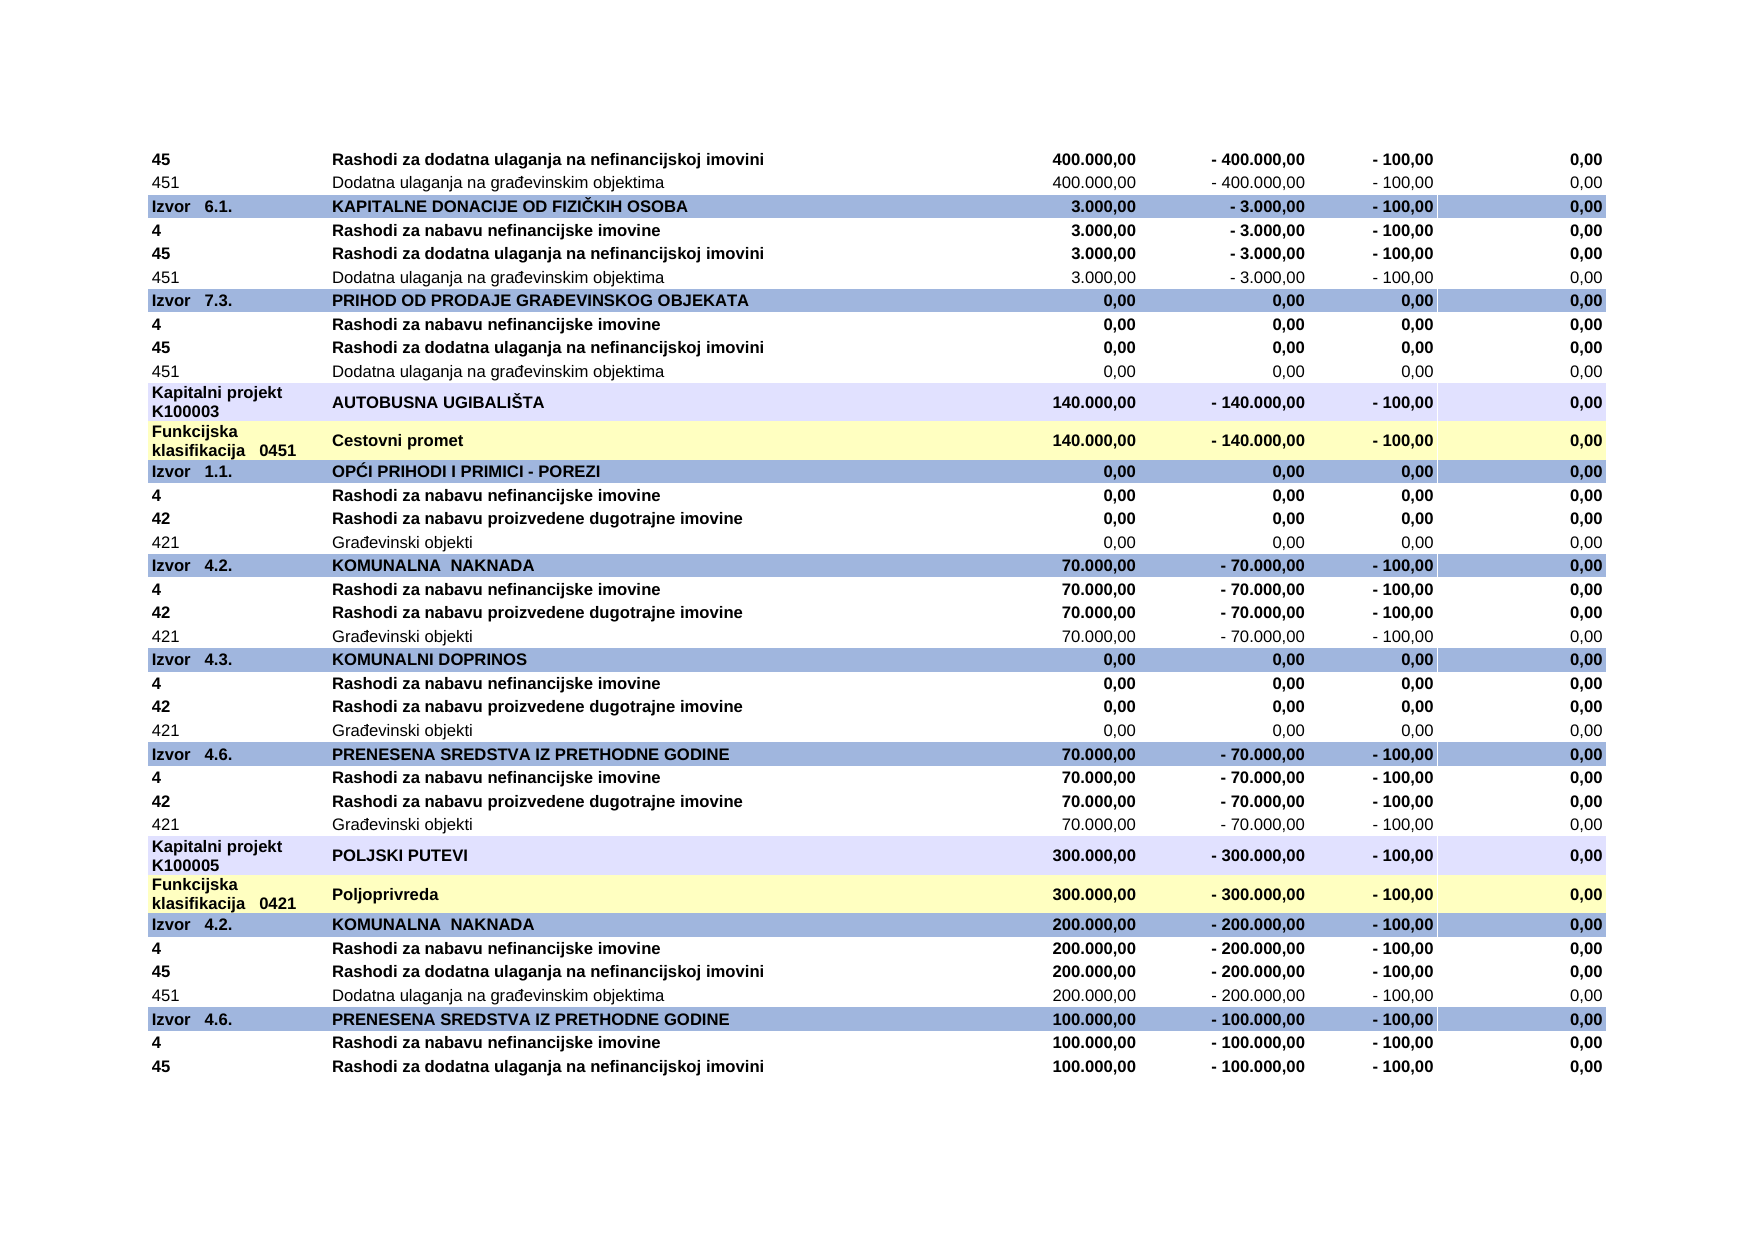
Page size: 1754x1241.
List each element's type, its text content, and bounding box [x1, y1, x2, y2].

table_cell - 100.000,00 [1140, 1007, 1309, 1031]
table_cell - 140.000,00 [1140, 383, 1309, 421]
table_cell 100.000,00 [971, 1054, 1140, 1078]
table_cell 45 [148, 148, 328, 171]
table_cell - 100,00 [1309, 218, 1437, 242]
table_cell - 100,00 [1309, 1031, 1437, 1054]
table_cell 0,00 [971, 289, 1140, 312]
table_cell 4 [148, 483, 328, 507]
table_cell Rashodi za nabavu nefinancijske imovine [328, 578, 971, 601]
table_cell Izvor 4.2. [148, 913, 328, 937]
table_cell 421 [148, 719, 328, 742]
table_cell 0,00 [1309, 289, 1437, 312]
table_cell PRENESENA SREDSTVA IZ PRETHODNE GODINE [328, 1007, 971, 1031]
table_cell 100.000,00 [971, 1007, 1140, 1031]
table_cell Građevinski objekti [328, 625, 971, 648]
table_cell 0,00 [1438, 554, 1606, 577]
table_cell 0,00 [1438, 625, 1606, 648]
table_cell 0,00 [1309, 313, 1437, 336]
table_cell 0,00 [1438, 289, 1606, 312]
table_cell 70.000,00 [971, 766, 1140, 789]
table_cell 200.000,00 [971, 960, 1140, 984]
table_cell Rashodi za dodatna ulaganja na nefinancijskoj imovini [328, 148, 971, 171]
table_cell Kapitalni projekt K100003 [148, 383, 328, 421]
table_cell 140.000,00 [971, 421, 1140, 460]
table_cell 421 [148, 813, 328, 836]
table_cell Rashodi za nabavu proizvedene dugotrajne imovine [328, 507, 971, 530]
table_cell Rashodi za nabavu proizvedene dugotrajne imovine [328, 695, 971, 719]
table_cell Dodatna ulaganja na građevinskim objektima [328, 984, 971, 1007]
table_cell Rashodi za dodatna ulaganja na nefinancijskoj imovini [328, 242, 971, 265]
table_cell - 400.000,00 [1140, 148, 1309, 171]
table_cell 0,00 [1309, 460, 1437, 483]
table_cell Građevinski objekti [328, 719, 971, 742]
table_cell - 100,00 [1309, 1007, 1437, 1031]
table_cell - 100,00 [1309, 1054, 1437, 1078]
table_cell 0,00 [1438, 1031, 1606, 1054]
table_cell 42 [148, 695, 328, 719]
table_cell - 70.000,00 [1140, 813, 1309, 836]
table_cell - 100,00 [1309, 960, 1437, 984]
table_cell - 400.000,00 [1140, 171, 1309, 195]
table_cell 0,00 [1140, 507, 1309, 530]
table_cell Funkcijska klasifikacija 0451 [148, 421, 328, 460]
table_cell Izvor 1.1. [148, 460, 328, 483]
table_cell 3.000,00 [971, 265, 1140, 289]
table_cell 0,00 [1438, 836, 1606, 875]
table_cell Izvor 7.3. [148, 289, 328, 312]
table_cell 0,00 [1438, 195, 1606, 218]
table_cell - 70.000,00 [1140, 554, 1309, 577]
table_cell 0,00 [1140, 460, 1309, 483]
table_cell 0,00 [1438, 960, 1606, 984]
table_cell 0,00 [1309, 719, 1437, 742]
table_cell 0,00 [1438, 1054, 1606, 1078]
table_cell - 200.000,00 [1140, 937, 1309, 960]
table_cell - 3.000,00 [1140, 218, 1309, 242]
table_cell 421 [148, 530, 328, 554]
table_cell - 70.000,00 [1140, 789, 1309, 813]
table_cell - 100,00 [1309, 913, 1437, 937]
table_cell - 100,00 [1309, 937, 1437, 960]
table_cell - 100,00 [1309, 742, 1437, 766]
table_cell 0,00 [1438, 242, 1606, 265]
table_cell 0,00 [1438, 460, 1606, 483]
table_cell 42 [148, 789, 328, 813]
table_cell 0,00 [971, 719, 1140, 742]
table_cell 100.000,00 [971, 1031, 1140, 1054]
table_cell - 70.000,00 [1140, 625, 1309, 648]
table_cell 42 [148, 601, 328, 624]
table_cell Rashodi za nabavu nefinancijske imovine [328, 483, 971, 507]
table_cell 0,00 [1438, 813, 1606, 836]
table_cell Kapitalni projekt K100005 [148, 836, 328, 875]
table_cell 0,00 [1140, 289, 1309, 312]
table_cell - 70.000,00 [1140, 742, 1309, 766]
table_cell Rashodi za nabavu nefinancijske imovine [328, 313, 971, 336]
table_cell 0,00 [971, 672, 1140, 695]
table_cell Cestovni promet [328, 421, 971, 460]
table_cell Dodatna ulaganja na građevinskim objektima [328, 360, 971, 383]
table_cell - 100,00 [1309, 836, 1437, 875]
table_cell Rashodi za dodatna ulaganja na nefinancijskoj imovini [328, 1054, 971, 1078]
table_cell 0,00 [971, 483, 1140, 507]
table_cell Rashodi za nabavu nefinancijske imovine [328, 1031, 971, 1054]
table_cell 45 [148, 336, 328, 359]
table_cell - 70.000,00 [1140, 578, 1309, 601]
table_cell 0,00 [1309, 648, 1437, 672]
table_cell 4 [148, 1031, 328, 1054]
table_cell - 100,00 [1309, 171, 1437, 195]
table_cell - 200.000,00 [1140, 984, 1309, 1007]
table_cell - 100,00 [1309, 265, 1437, 289]
table_cell 70.000,00 [971, 625, 1140, 648]
table_cell 0,00 [971, 336, 1140, 359]
table_cell 0,00 [1438, 789, 1606, 813]
table_cell 400.000,00 [971, 148, 1140, 171]
table_cell 0,00 [1140, 648, 1309, 672]
table_cell 70.000,00 [971, 742, 1140, 766]
table_cell PRIHOD OD PRODAJE GRAĐEVINSKOG OBJEKATA [328, 289, 971, 312]
table_cell 0,00 [1140, 360, 1309, 383]
table_cell - 100,00 [1309, 984, 1437, 1007]
table_cell 4 [148, 313, 328, 336]
table_cell KOMUNALNA NAKNADA [328, 554, 971, 577]
table_cell Rashodi za nabavu nefinancijske imovine [328, 672, 971, 695]
table_cell 0,00 [1140, 695, 1309, 719]
table_cell - 200.000,00 [1140, 960, 1309, 984]
table_cell Dodatna ulaganja na građevinskim objektima [328, 171, 971, 195]
table_cell 4 [148, 218, 328, 242]
table_cell 0,00 [1438, 218, 1606, 242]
table_cell Dodatna ulaganja na građevinskim objektima [328, 265, 971, 289]
table_cell 300.000,00 [971, 836, 1140, 875]
table_cell - 70.000,00 [1140, 766, 1309, 789]
table_cell Izvor 4.2. [148, 554, 328, 577]
table_cell PRENESENA SREDSTVA IZ PRETHODNE GODINE [328, 742, 971, 766]
table_cell Građevinski objekti [328, 530, 971, 554]
table_cell KAPITALNE DONACIJE OD FIZIČKIH OSOBA [328, 195, 971, 218]
table_cell 0,00 [1140, 719, 1309, 742]
table_cell Rashodi za dodatna ulaganja na nefinancijskoj imovini [328, 960, 971, 984]
table_cell 0,00 [1140, 530, 1309, 554]
table_cell 0,00 [1309, 695, 1437, 719]
table_cell 70.000,00 [971, 554, 1140, 577]
table_cell 0,00 [1140, 483, 1309, 507]
table_cell 0,00 [1309, 360, 1437, 383]
table_cell 0,00 [971, 695, 1140, 719]
table_cell Izvor 4.6. [148, 742, 328, 766]
table_cell 0,00 [1438, 601, 1606, 624]
table_cell KOMUNALNI DOPRINOS [328, 648, 971, 672]
table_cell OPĆI PRIHODI I PRIMICI - POREZI [328, 460, 971, 483]
table_cell Rashodi za nabavu proizvedene dugotrajne imovine [328, 601, 971, 624]
table_cell 0,00 [1140, 313, 1309, 336]
table_cell 0,00 [1438, 507, 1606, 530]
table_cell 0,00 [1438, 984, 1606, 1007]
table_cell - 100,00 [1309, 625, 1437, 648]
table_cell 42 [148, 507, 328, 530]
table_cell - 3.000,00 [1140, 242, 1309, 265]
table_cell 4 [148, 937, 328, 960]
table_cell - 70.000,00 [1140, 601, 1309, 624]
table_cell 0,00 [1438, 265, 1606, 289]
table_cell Rashodi za nabavu nefinancijske imovine [328, 218, 971, 242]
table_cell - 300.000,00 [1140, 836, 1309, 875]
table_cell - 3.000,00 [1140, 265, 1309, 289]
table_cell Rashodi za nabavu nefinancijske imovine [328, 766, 971, 789]
table_cell 0,00 [971, 360, 1140, 383]
table_cell 0,00 [1438, 171, 1606, 195]
table_cell 0,00 [1438, 875, 1606, 913]
table_cell 45 [148, 960, 328, 984]
table_cell 0,00 [971, 530, 1140, 554]
table_cell 4 [148, 672, 328, 695]
table_cell - 100.000,00 [1140, 1054, 1309, 1078]
table_cell 0,00 [1438, 530, 1606, 554]
table_cell 0,00 [1438, 766, 1606, 789]
table_cell 0,00 [1438, 695, 1606, 719]
table_cell 70.000,00 [971, 601, 1140, 624]
table_cell 0,00 [1438, 421, 1606, 460]
table_cell - 100,00 [1309, 789, 1437, 813]
table_cell 451 [148, 171, 328, 195]
table_cell 70.000,00 [971, 789, 1140, 813]
table_cell Rashodi za dodatna ulaganja na nefinancijskoj imovini [328, 336, 971, 359]
table_cell - 100.000,00 [1140, 1031, 1309, 1054]
table_cell 421 [148, 625, 328, 648]
table_cell 0,00 [1438, 483, 1606, 507]
table_cell 0,00 [1438, 336, 1606, 359]
table_cell AUTOBUSNA UGIBALIŠTA [328, 383, 971, 421]
table_cell Rashodi za nabavu proizvedene dugotrajne imovine [328, 789, 971, 813]
table_cell 45 [148, 1054, 328, 1078]
table_cell POLJSKI PUTEVI [328, 836, 971, 875]
table_cell 0,00 [1309, 483, 1437, 507]
table_cell 0,00 [1309, 672, 1437, 695]
table_cell 0,00 [971, 313, 1140, 336]
table_cell 4 [148, 766, 328, 789]
table_cell 0,00 [971, 507, 1140, 530]
table_cell - 200.000,00 [1140, 913, 1309, 937]
table_cell - 100,00 [1309, 195, 1437, 218]
table_cell Funkcijska klasifikacija 0421 [148, 875, 328, 913]
table_cell Izvor 6.1. [148, 195, 328, 218]
table_cell 0,00 [1438, 672, 1606, 695]
table_cell 0,00 [1438, 913, 1606, 937]
table_cell 0,00 [1438, 742, 1606, 766]
table_cell 0,00 [1438, 148, 1606, 171]
table_cell 70.000,00 [971, 578, 1140, 601]
table_cell 451 [148, 360, 328, 383]
table_cell 0,00 [1309, 336, 1437, 359]
table_cell - 100,00 [1309, 875, 1437, 913]
table_cell 140.000,00 [971, 383, 1140, 421]
table_cell 200.000,00 [971, 984, 1140, 1007]
table_cell 3.000,00 [971, 218, 1140, 242]
table_cell 45 [148, 242, 328, 265]
table_cell 300.000,00 [971, 875, 1140, 913]
table_cell 451 [148, 984, 328, 1007]
table_cell - 140.000,00 [1140, 421, 1309, 460]
table_cell 200.000,00 [971, 913, 1140, 937]
table_cell 0,00 [1438, 648, 1606, 672]
table_cell - 100,00 [1309, 601, 1437, 624]
table_cell Građevinski objekti [328, 813, 971, 836]
table_cell 0,00 [1438, 360, 1606, 383]
table_cell - 100,00 [1309, 383, 1437, 421]
table_cell 0,00 [971, 648, 1140, 672]
table_cell 0,00 [1438, 719, 1606, 742]
table_cell Izvor 4.6. [148, 1007, 328, 1031]
table_cell Izvor 4.3. [148, 648, 328, 672]
table_cell - 300.000,00 [1140, 875, 1309, 913]
table_cell 0,00 [1438, 313, 1606, 336]
table_cell - 100,00 [1309, 554, 1437, 577]
table_cell KOMUNALNA NAKNADA [328, 913, 971, 937]
table_cell 0,00 [1438, 937, 1606, 960]
table_cell 400.000,00 [971, 171, 1140, 195]
table_cell 451 [148, 265, 328, 289]
table_cell 0,00 [1309, 530, 1437, 554]
table_cell - 100,00 [1309, 421, 1437, 460]
table_cell 200.000,00 [971, 937, 1140, 960]
table_cell - 100,00 [1309, 813, 1437, 836]
table_cell 0,00 [1140, 672, 1309, 695]
table_cell - 100,00 [1309, 578, 1437, 601]
table_cell - 3.000,00 [1140, 195, 1309, 218]
table_cell 3.000,00 [971, 242, 1140, 265]
table_cell 0,00 [1438, 578, 1606, 601]
table_cell 3.000,00 [971, 195, 1140, 218]
table_cell 4 [148, 578, 328, 601]
table_cell 0,00 [1140, 336, 1309, 359]
table_cell - 100,00 [1309, 148, 1437, 171]
table_cell - 100,00 [1309, 242, 1437, 265]
table_cell 0,00 [1309, 507, 1437, 530]
table_cell 0,00 [971, 460, 1140, 483]
table_cell 70.000,00 [971, 813, 1140, 836]
table_cell Rashodi za nabavu nefinancijske imovine [328, 937, 971, 960]
table_cell 0,00 [1438, 383, 1606, 421]
table_cell - 100,00 [1309, 766, 1437, 789]
table_cell 0,00 [1438, 1007, 1606, 1031]
table_cell Poljoprivreda [328, 875, 971, 913]
